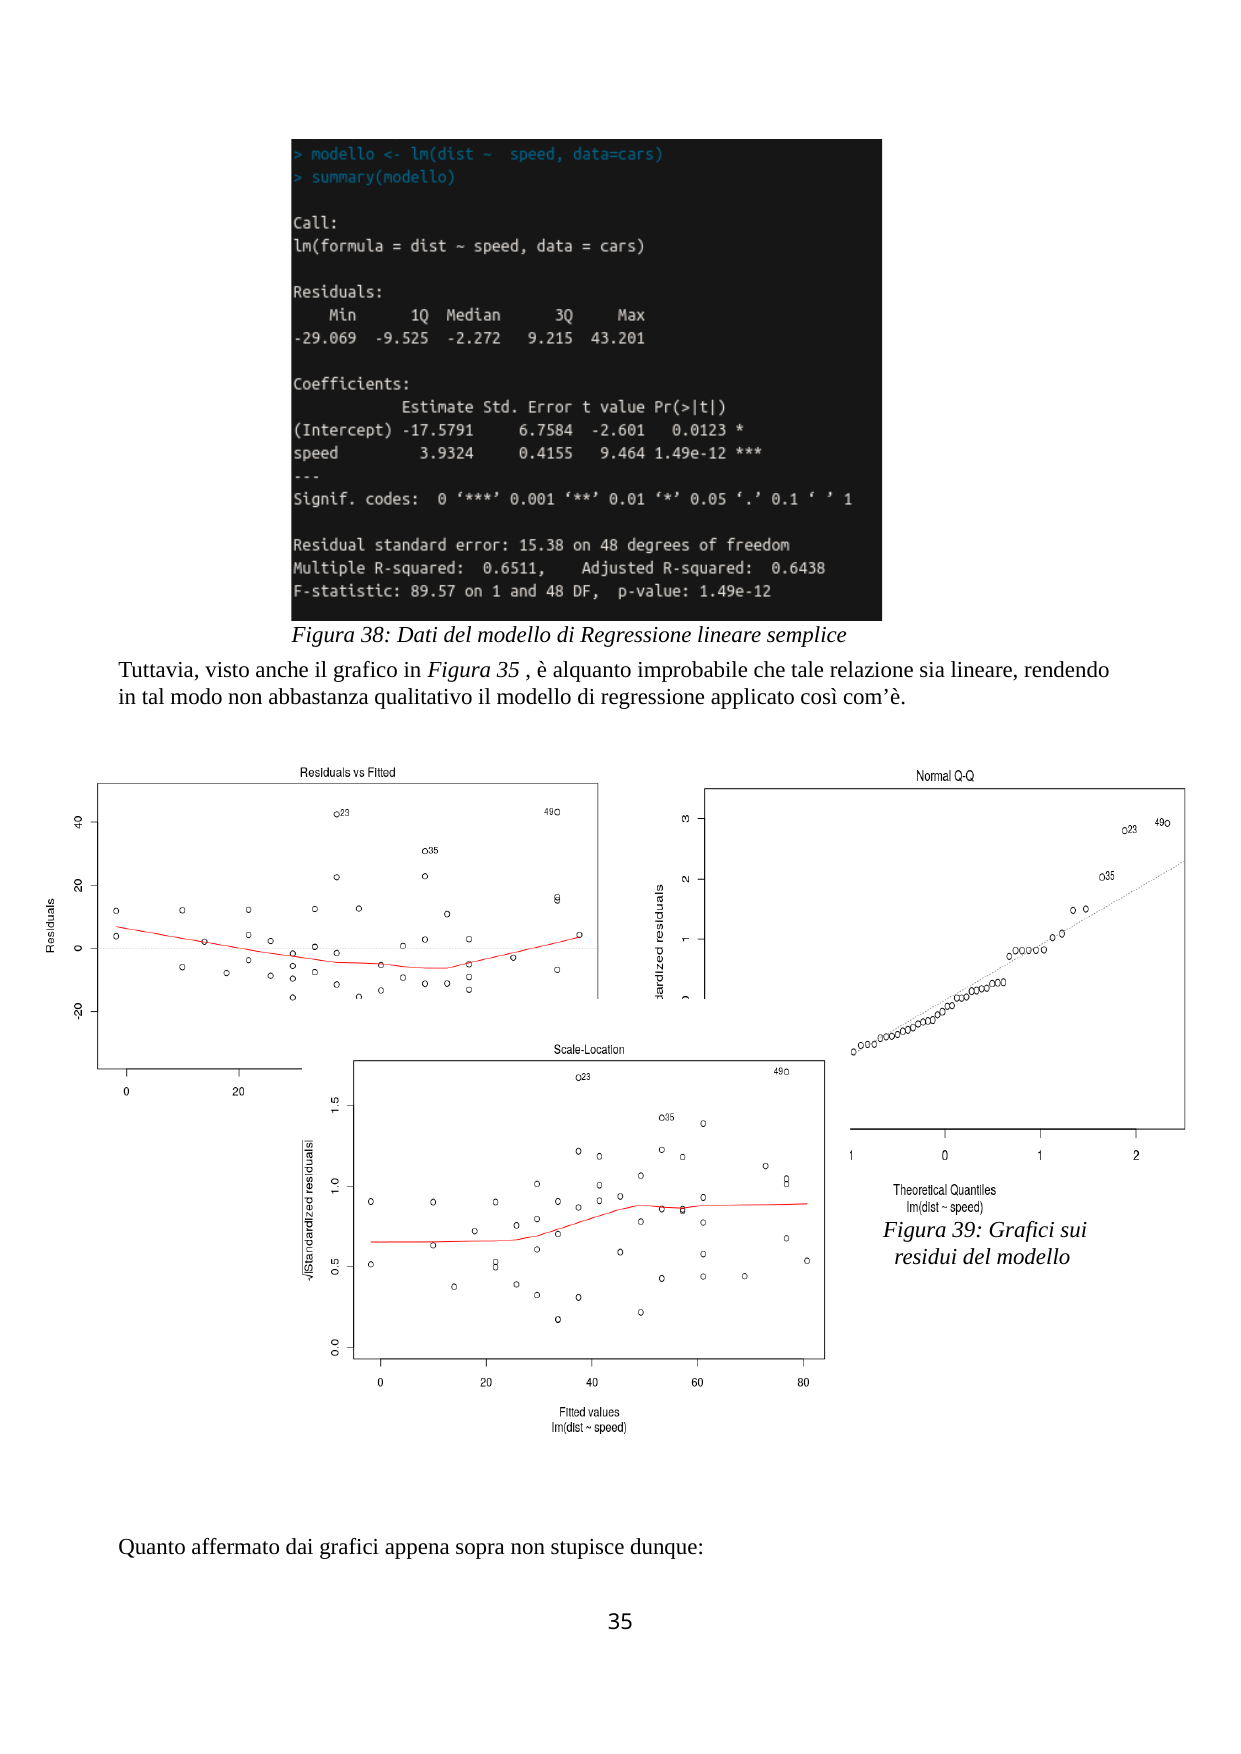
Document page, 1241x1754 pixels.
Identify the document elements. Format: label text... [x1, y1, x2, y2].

picture [42, 717, 1212, 1436]
text Quanto affermato dai grafici appena sopra non stupisce dunque: [118, 1533, 1122, 1559]
picture [291, 139, 883, 621]
text Figura 39: Grafici sui residui del modello [851, 1217, 1122, 1269]
text [118, 1143, 302, 1269]
text Tuttavia, visto anche il grafico in Figura 35 , è alquanto improbabile che tale relazione sia lineare, rendendo in tal modo non abbastanza qualitativo il modello di regressione applicato così com’è. [118, 657, 1122, 709]
text Figura 38: Dati del modello di Regressione lineare semplice [291, 621, 882, 647]
